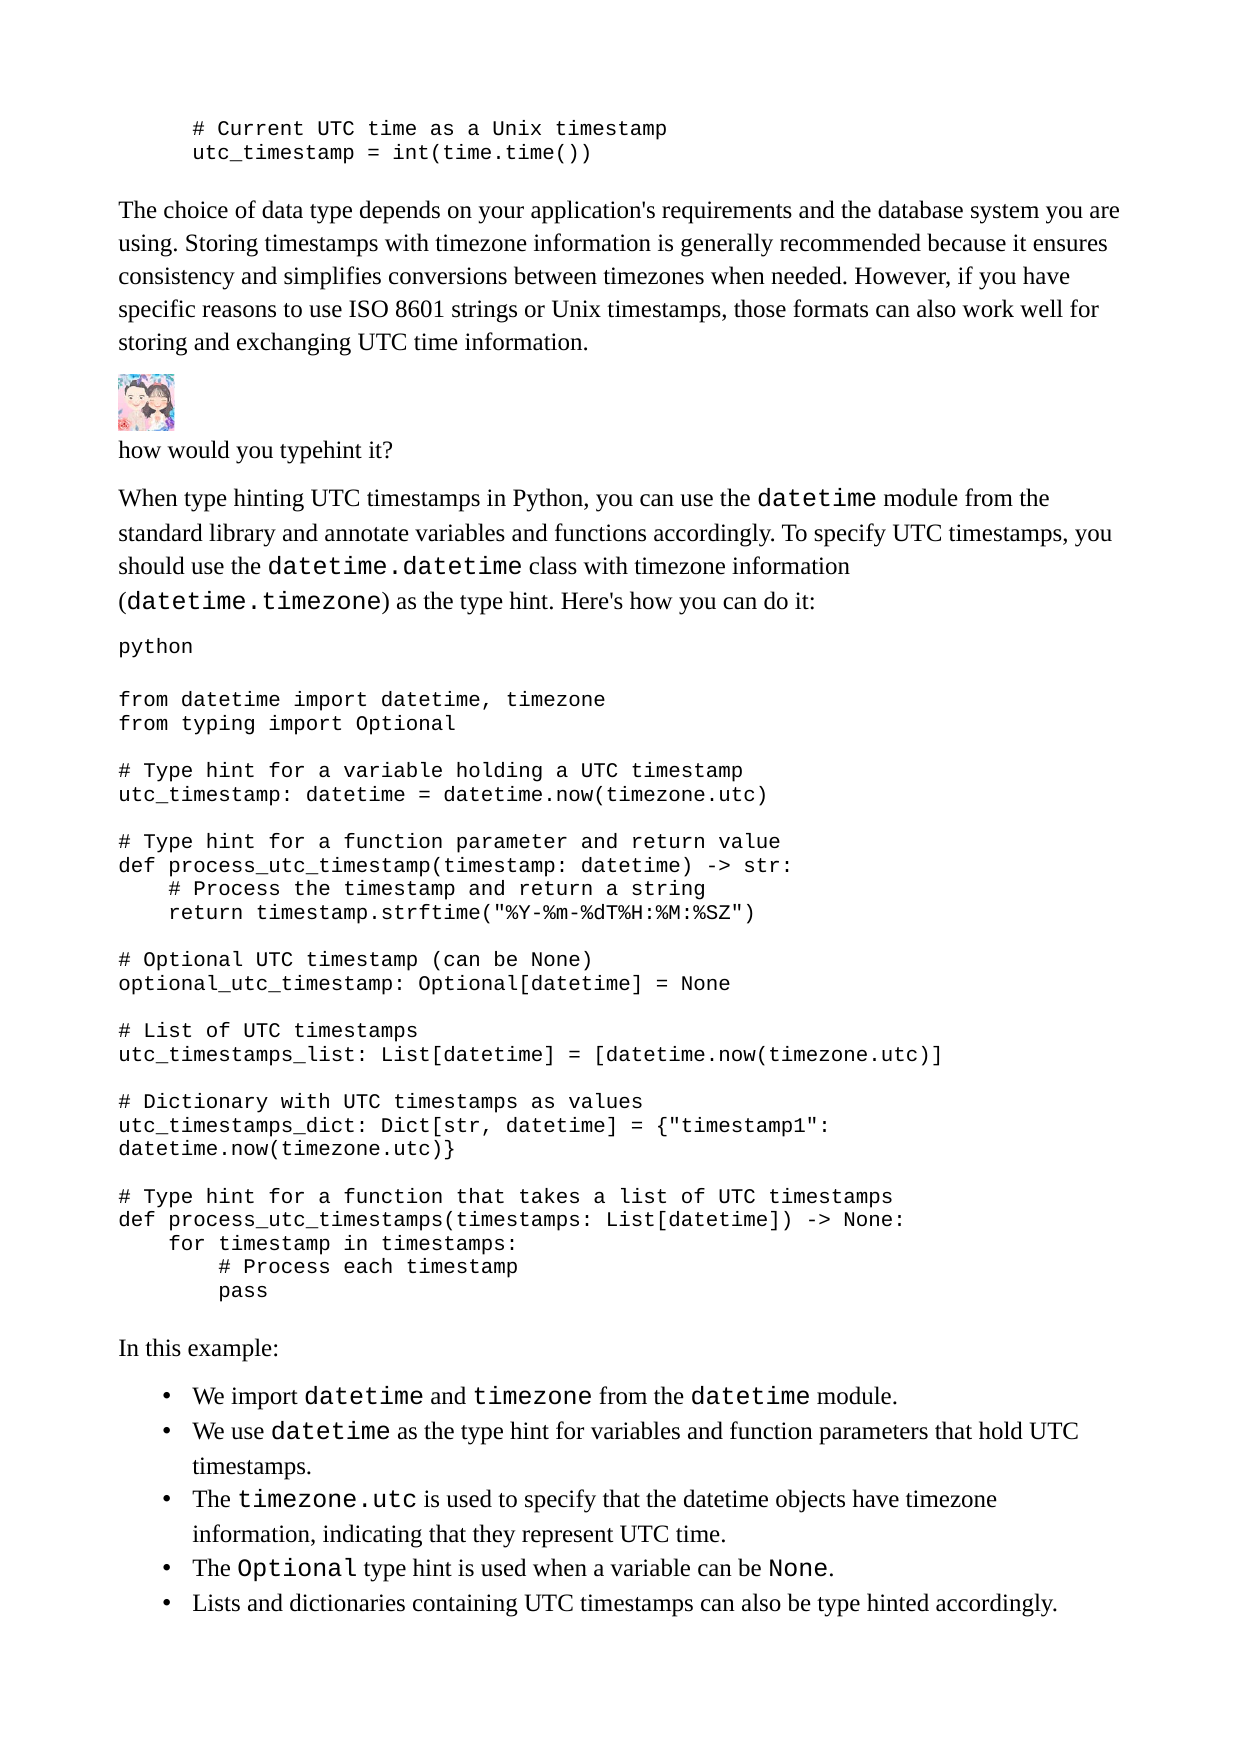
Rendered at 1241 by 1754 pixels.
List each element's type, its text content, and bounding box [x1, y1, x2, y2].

text In this example: [118, 1333, 1122, 1362]
list The Optional type hint is used when a variable can be None. [162, 1553, 1122, 1583]
text The choice of data type depends on your application's requirements and the database system you are using. Storing timestamps with timezone information is generally recommended because it ensures consistency and simplifies conversions between timezones when needed. However, if you have specific reasons to use ISO 8601 strings or Unix timestamps, those formats can also work well for storing and exchanging UTC time information. [118, 195, 1122, 356]
text # Dictionary with UTC timestamps as values [118, 1091, 1122, 1115]
text # List of UTC timestamps [118, 1020, 1122, 1044]
text from typing import Optional [118, 713, 1122, 736]
text for timestamp in timestamps: [118, 1233, 1122, 1257]
text pass [118, 1280, 1122, 1304]
text from datetime import datetime, timezone [118, 689, 1122, 713]
text how would you typehint it? [118, 435, 1122, 464]
text def process_utc_timestamps(timestamps: List[datetime]) -> None: [118, 1209, 1122, 1233]
text # Optional UTC timestamp (can be None) [118, 949, 1122, 973]
list We import datetime and timezone from the datetime module. [162, 1381, 1122, 1412]
text # Process the timestamp and return a string [118, 878, 1122, 902]
list # Current UTC time as a Unix timestamp [162, 118, 1122, 142]
picture [118, 374, 175, 431]
text python [118, 636, 1122, 659]
list utc_timestamp = int(time.time()) [162, 142, 1122, 165]
text utc_timestamps_dict: Dict[str, datetime] = {"timestamp1": datetime.now(timezone.utc)} [118, 1115, 1122, 1162]
text # Type hint for a function that takes a list of UTC timestamps [118, 1186, 1122, 1209]
text # Process each timestamp [118, 1257, 1122, 1280]
text optional_utc_timestamp: Optional[datetime] = None [118, 973, 1122, 996]
list Lists and dictionaries containing UTC timestamps can also be type hinted accordingly. [162, 1588, 1122, 1617]
text return timestamp.strftime("%Y-%m-%dT%H:%M:%SZ") [118, 902, 1122, 926]
list The timezone.utc is used to specify that the datetime objects have timezone information, indicating that they represent UTC time. [162, 1484, 1122, 1548]
text When type hinting UTC timestamps in Python, you can use the datetime module from the standard library and annotate variables and functions accordingly. To specify UTC timestamps, you should use the datetime.datetime class with timezone information (datetime.timezone) as the type hint. Here's how you can do it: [118, 483, 1122, 617]
text utc_timestamp: datetime = datetime.now(timezone.utc) [118, 784, 1122, 807]
list We use datetime as the type hint for variables and function parameters that hold UTC timestamps. [162, 1416, 1122, 1480]
text def process_utc_timestamp(timestamp: datetime) -> str: [118, 854, 1122, 878]
text # Type hint for a variable holding a UTC timestamp [118, 760, 1122, 784]
text utc_timestamps_list: List[datetime] = [datetime.now(timezone.utc)] [118, 1044, 1122, 1067]
text # Type hint for a function parameter and return value [118, 831, 1122, 854]
